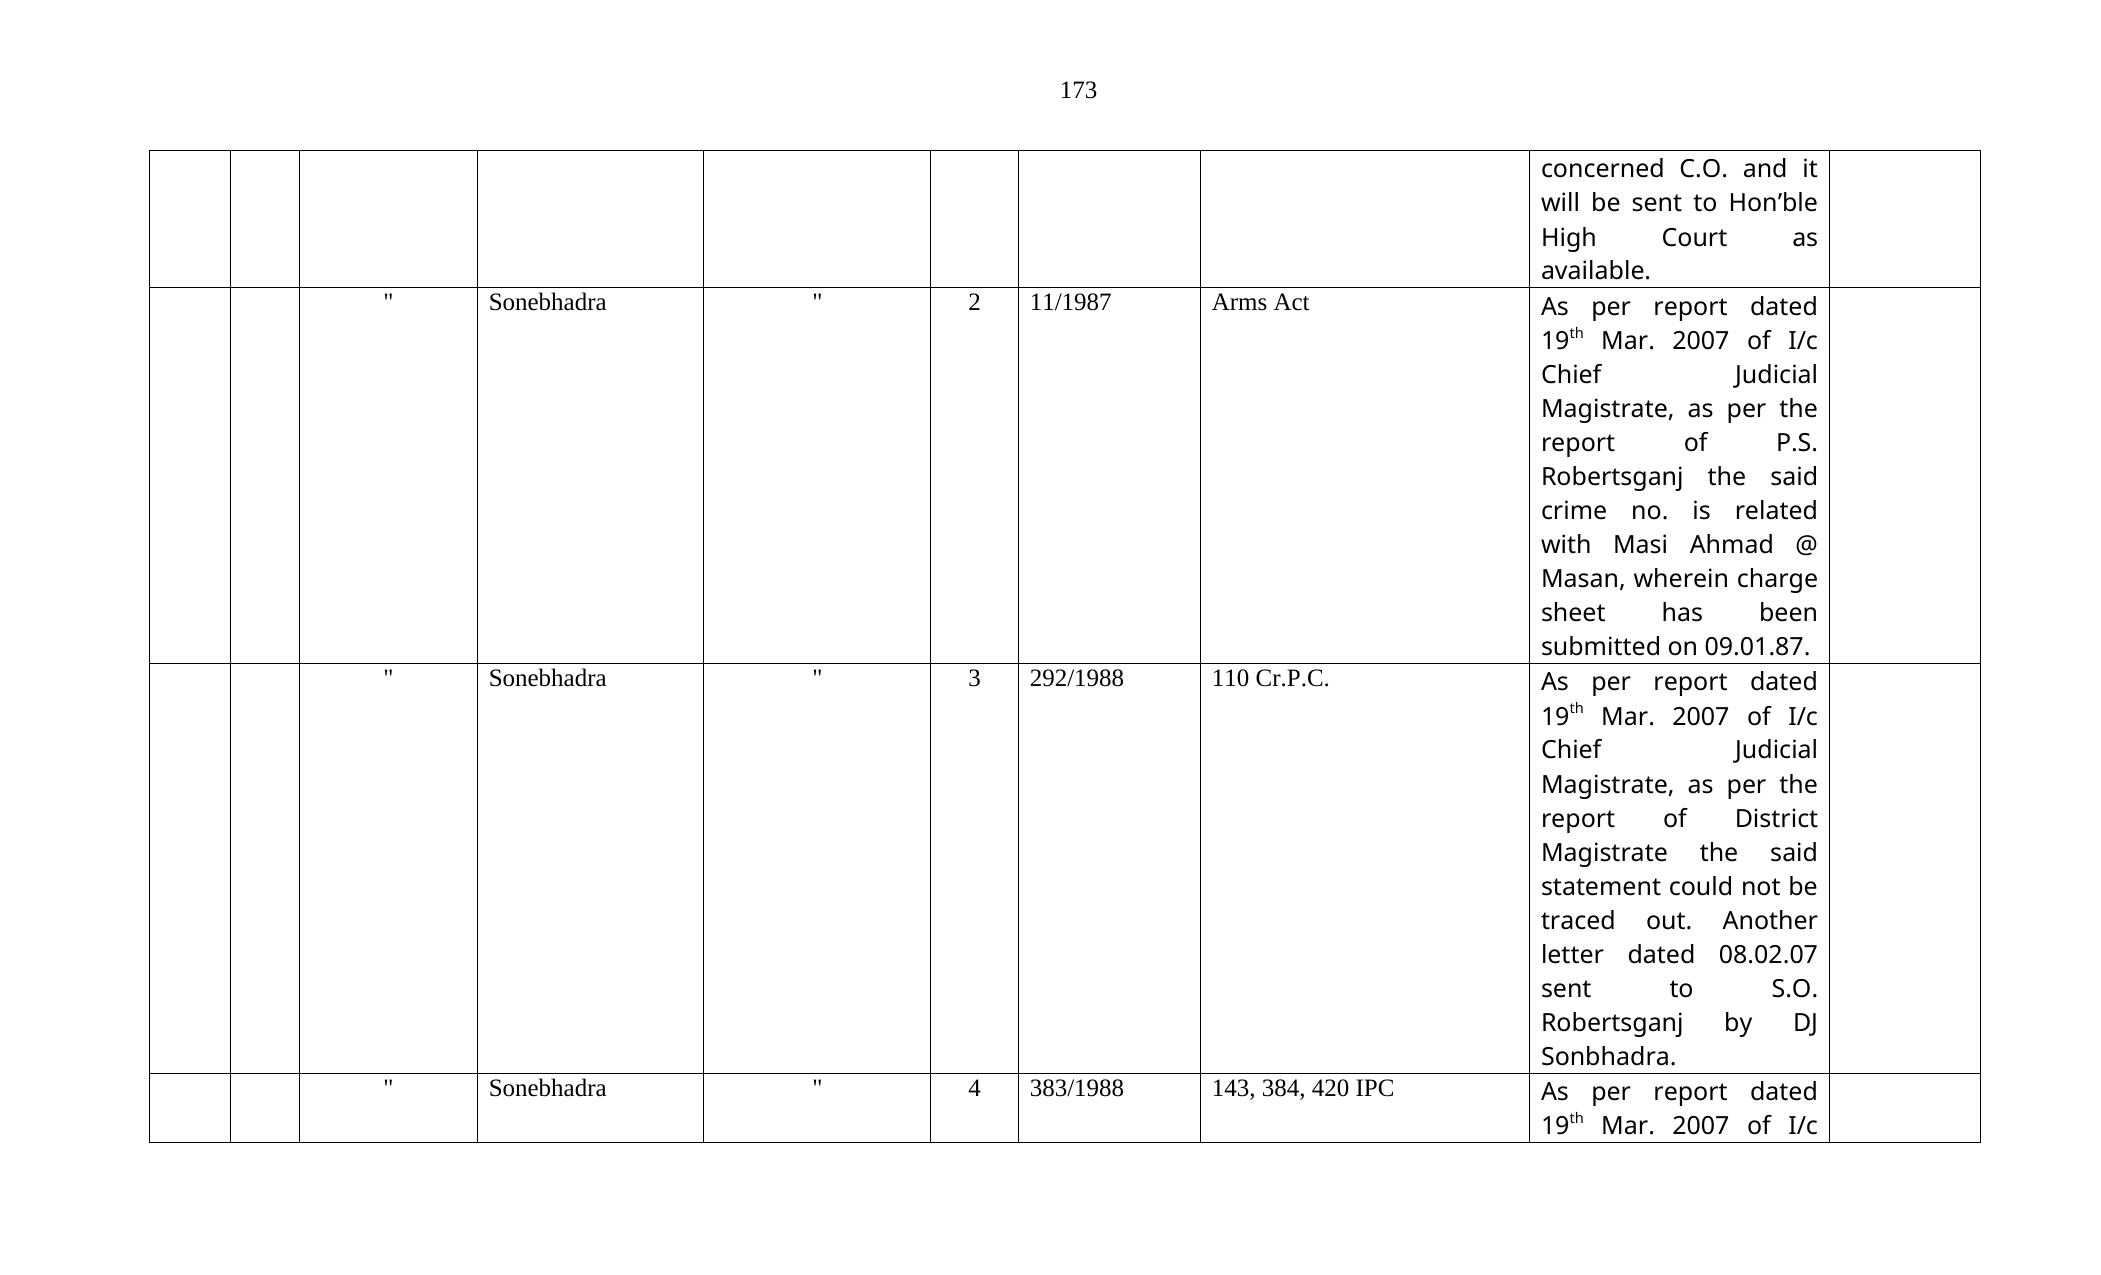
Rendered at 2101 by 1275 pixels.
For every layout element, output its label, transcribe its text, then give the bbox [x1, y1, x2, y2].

table_cell [704, 151, 930, 287]
table_cell " [300, 664, 477, 1073]
table_cell Sonebhadra [478, 288, 703, 663]
table_cell " [704, 288, 930, 663]
table_cell " [704, 1074, 930, 1142]
table_cell 143, 384, 420 IPC [1201, 1074, 1529, 1142]
table_cell [1019, 151, 1200, 287]
table_cell 3 [931, 664, 1018, 1073]
table_cell Sonebhadra [478, 1074, 703, 1142]
table_cell [478, 151, 703, 287]
table_cell [1201, 151, 1529, 287]
table_cell 2 [931, 288, 1018, 663]
table_cell " [300, 288, 477, 663]
table_cell [1830, 664, 1980, 1073]
table_cell [150, 1074, 230, 1142]
table_cell Sonebhadra [478, 664, 703, 1073]
table_cell " [704, 664, 930, 1073]
table_cell 110 Cr.P.C. [1201, 664, 1529, 1073]
table_cell [231, 288, 299, 663]
table_cell [931, 151, 1018, 287]
table_cell [150, 664, 230, 1073]
table_cell concerned C.O. and it will be sent to Hon’ble High Court as available. [1530, 151, 1829, 287]
table_cell [1830, 288, 1980, 663]
table_cell [1830, 1074, 1980, 1142]
table_cell [150, 151, 230, 287]
table_cell [231, 151, 299, 287]
table_cell 4 [931, 1074, 1018, 1142]
table_cell As per report dated 19th Mar. 2007 of I/c [1530, 1074, 1829, 1142]
table_cell [150, 288, 230, 663]
table_cell 383/1988 [1019, 1074, 1200, 1142]
table_cell " [300, 1074, 477, 1142]
table_cell [300, 151, 477, 287]
table_cell As per report dated 19th Mar. 2007 of I/c Chief Judicial Magistrate, as per the report of District Magistrate the said statement could not be traced out. Another letter dated 08.02.07 sent to S.O. Robertsganj by DJ Sonbhadra. [1530, 664, 1829, 1073]
table_cell [231, 1074, 299, 1142]
table_cell As per report dated 19th Mar. 2007 of I/c Chief Judicial Magistrate, as per the report of P.S. Robertsganj the said crime no. is related with Masi Ahmad @ Masan, wherein charge sheet has been submitted on 09.01.87. [1530, 288, 1829, 663]
table_cell [231, 664, 299, 1073]
table_cell 11/1987 [1019, 288, 1200, 663]
table_cell [1830, 151, 1980, 287]
table_cell 292/1988 [1019, 664, 1200, 1073]
table_cell Arms Act [1201, 288, 1529, 663]
